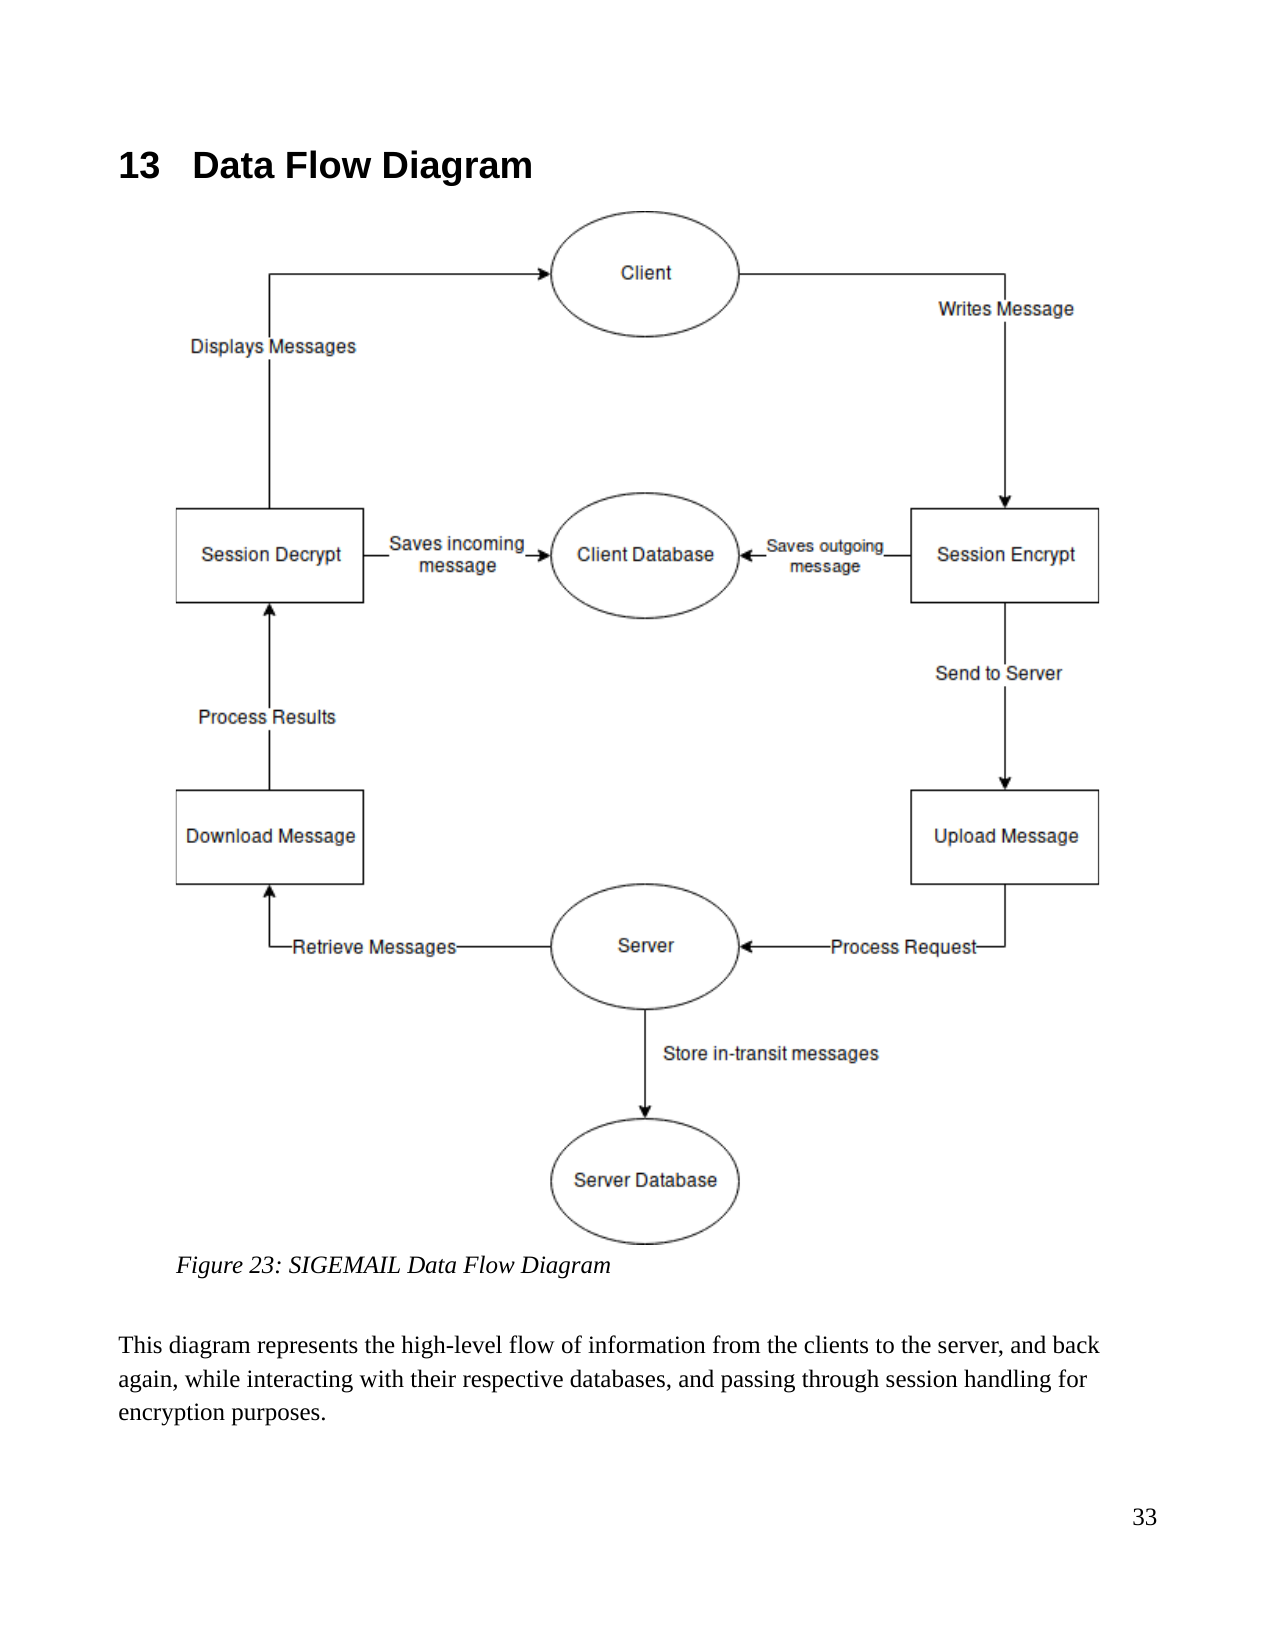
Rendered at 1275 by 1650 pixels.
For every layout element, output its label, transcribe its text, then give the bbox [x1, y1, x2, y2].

subtitle Data Flow Diagram [118, 143, 1157, 187]
picture [175, 211, 1100, 1245]
text This diagram represents the high-level flow of information from the clients to the server, and back again, while interacting with their respective databases, and passing through session handling for encryption purposes. [118, 1331, 1157, 1425]
text Figure 23: SIGEMAIL Data Flow Diagram [176, 1245, 1099, 1279]
